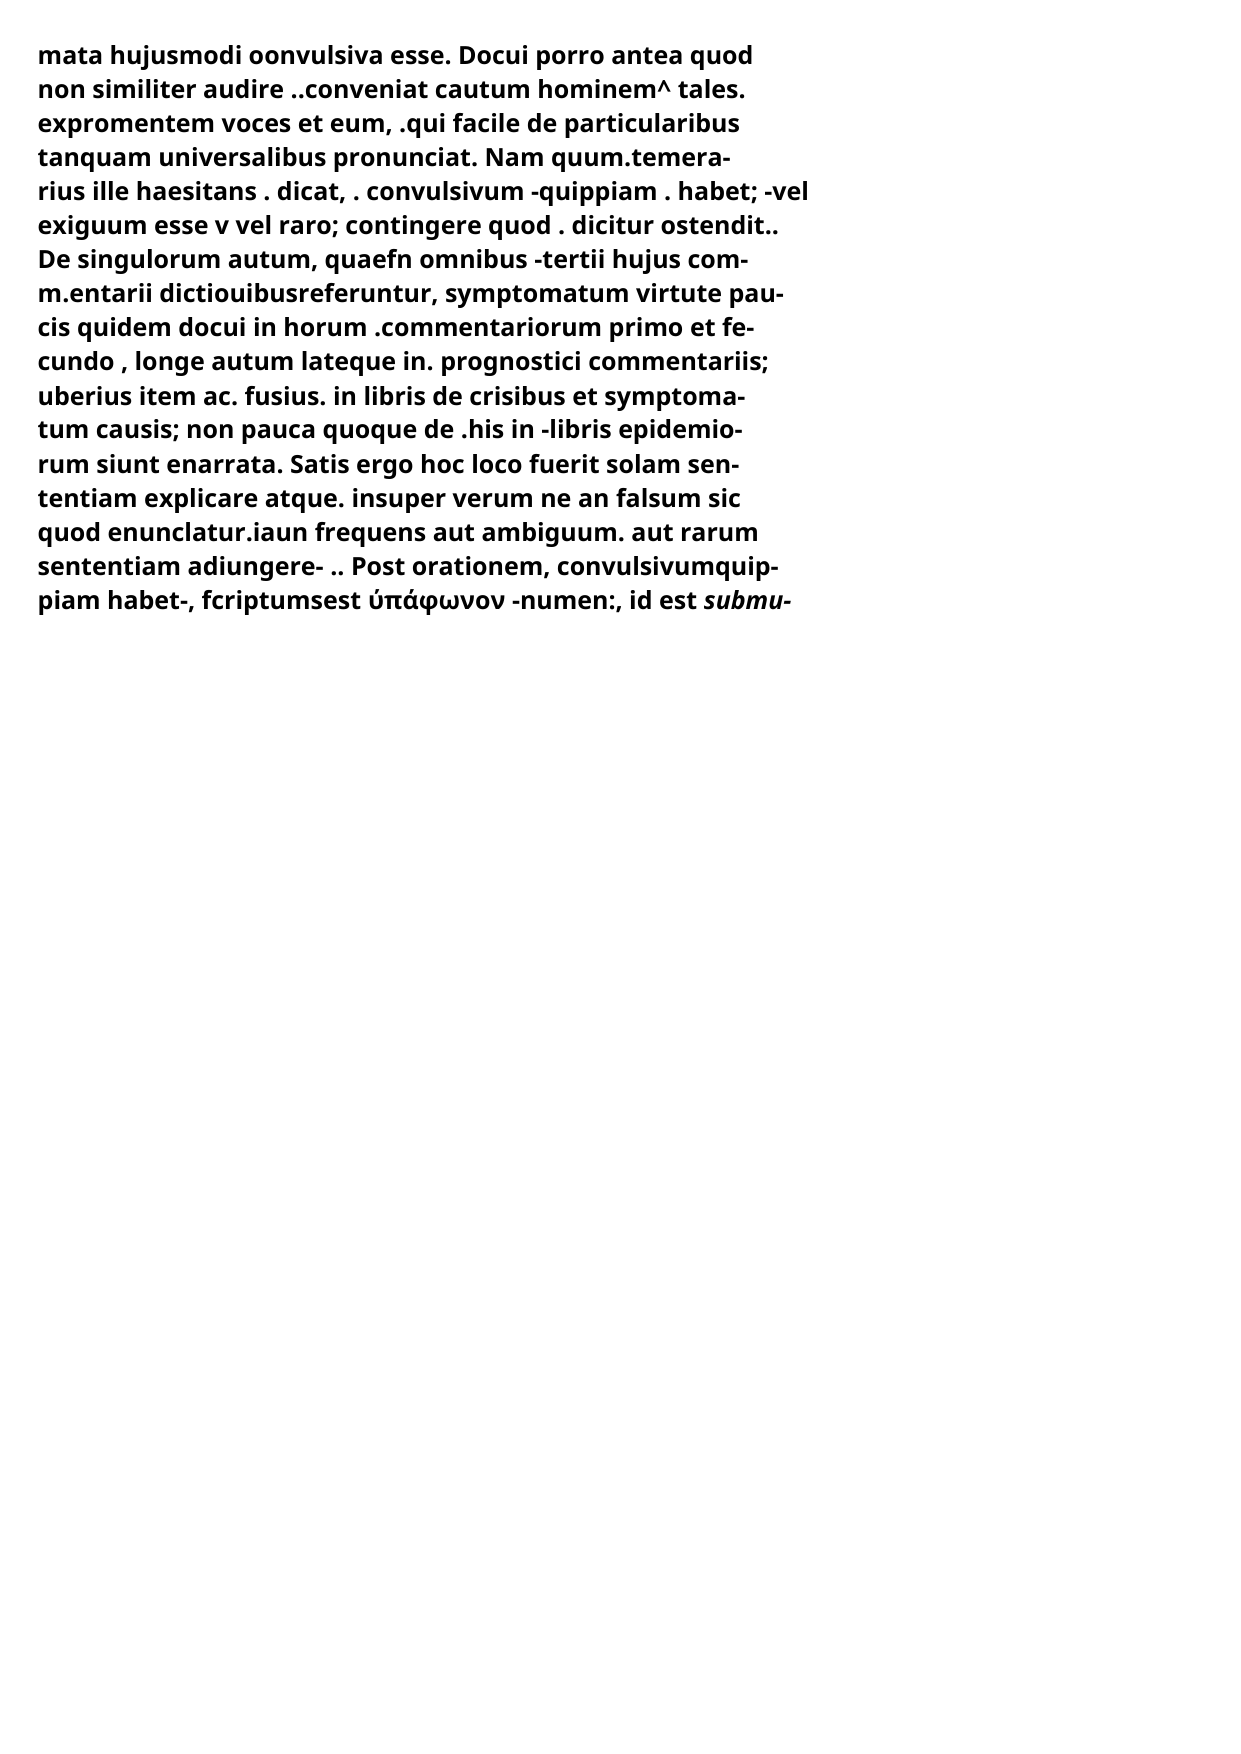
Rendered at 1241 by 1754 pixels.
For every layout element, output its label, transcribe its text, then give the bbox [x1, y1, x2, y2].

text mata hujusmodi oonvulsiva esse. Docui porro antea quod non similiter audire ..conveniat cautum hominem^ tales. expromentem voces et eum, .qui facile de particularibus tanquam universalibus pronunciat. Nam quum.temera- rius ille haesitans . dicat, . convulsivum -quippiam . habet; -vel exiguum esse v vel raro; contingere quod . dicitur ostendit.. De singulorum autum, quaefn omnibus -tertii hujus com- m.entarii dictiouibusreferuntur, symptomatum virtute pau- cis quidem docui in horum .commentariorum primo et fe- cundo , longe autum lateque in. prognostici commentariis; uberius item ac. fusius. in libris de crisibus et symptoma- tum causis; non pauca quoque de .his in -libris epidemio- rum siunt enarrata. Satis ergo hoc loco fuerit solam sen- tentiam explicare atque. insuper verum ne an falsum sic quod enunclatur.iaun frequens aut ambiguum. aut rarum sententiam adiungere- .. Post orationem, convulsivumquip- piam habet-, fcriptumsest ύπάφωνον -numen:, id est submu- [37, 37, 1203, 617]
